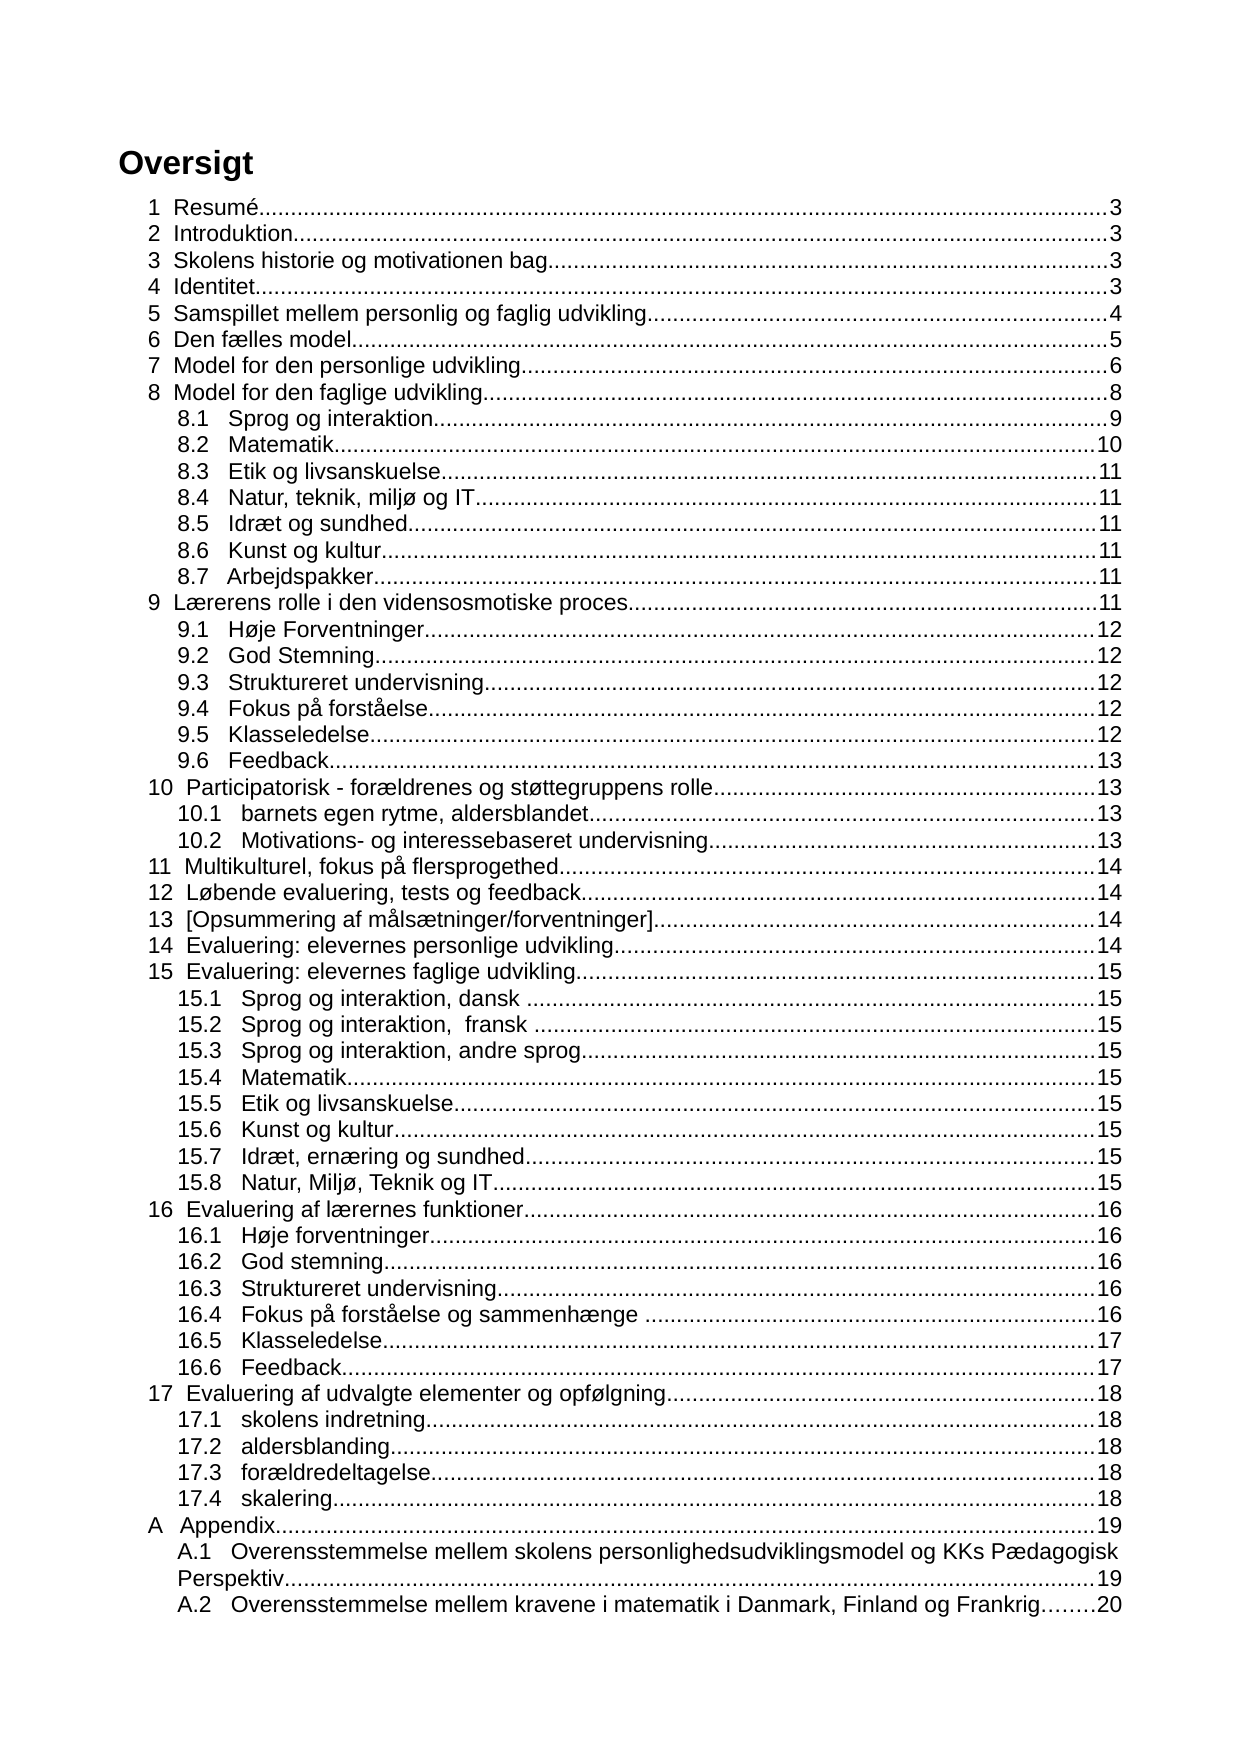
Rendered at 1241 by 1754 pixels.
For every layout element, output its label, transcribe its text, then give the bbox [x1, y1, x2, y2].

text 15.7 Idræt, ernæring og sundhed 15 [177, 1143, 1122, 1169]
text 15.3 Sprog og interaktion, andre sprog 15 [177, 1037, 1122, 1064]
text 1 Resumé 3 [148, 194, 1122, 220]
text 8.3 Etik og livsanskuelse 11 [177, 458, 1122, 484]
text 15.2 Sprog og interaktion, fransk 15 [177, 1011, 1122, 1037]
text 16.6 Feedback 17 [177, 1354, 1122, 1380]
text 8.2 Matematik 10 [177, 431, 1122, 458]
text 9.3 Struktureret undervisning 12 [177, 668, 1122, 695]
text 15.5 Etik og livsanskuelse 15 [177, 1090, 1122, 1116]
text 10 Participatorisk - forældrenes og støttegruppens rolle 13 [148, 774, 1122, 800]
text 5 Samspillet mellem personlig og faglig udvikling 4 [148, 299, 1122, 326]
text 9.6 Feedback 13 [177, 747, 1122, 774]
text 2 Introduktion 3 [148, 220, 1122, 247]
text 16.5 Klasseledelse 17 [177, 1327, 1122, 1354]
text 8.7 Arbejdspakker 11 [177, 563, 1122, 589]
text 17 Evaluering af udvalgte elementer og opfølgning 18 [148, 1380, 1122, 1406]
text 9 Lærerens rolle i den vidensosmotiske proces 11 [148, 589, 1122, 616]
text A.2 Overensstemmelse mellem kravene i matematik i Danmark, Finland og Frankrig 20 [177, 1591, 1122, 1617]
text 8.4 Natur, teknik, miljø og IT 11 [177, 484, 1122, 510]
text 15.1 Sprog og interaktion, dansk 15 [177, 985, 1122, 1011]
text 7 Model for den personlige udvikling 6 [148, 352, 1122, 378]
text 17.4 skalering 18 [177, 1485, 1122, 1512]
text 16.4 Fokus på forståelse og sammenhænge 16 [177, 1301, 1122, 1327]
text 8.5 Idræt og sundhed 11 [177, 510, 1122, 537]
text 15.4 Matematik 15 [177, 1064, 1122, 1090]
text 17.1 skolens indretning 18 [177, 1406, 1122, 1433]
text 12 Løbende evaluering, tests og feedback 14 [148, 879, 1122, 906]
text 8.1 Sprog og interaktion 9 [177, 405, 1122, 431]
text 10.2 Motivations- og interessebaseret undervisning 13 [177, 827, 1122, 853]
text 16 Evaluering af lærernes funktioner 16 [148, 1196, 1122, 1222]
text 9.5 Klasseledelse 12 [177, 721, 1122, 747]
text 17.3 forældredeltagelse 18 [177, 1459, 1122, 1485]
text 15.8 Natur, Miljø, Teknik og IT 15 [177, 1169, 1122, 1196]
text 16.1 Høje forventninger 16 [177, 1222, 1122, 1248]
text 15 Evaluering: elevernes faglige udvikling 15 [148, 958, 1122, 985]
text 16.3 Struktureret undervisning 16 [177, 1274, 1122, 1301]
text 9.1 Høje Forventninger 12 [177, 616, 1122, 642]
text 15.6 Kunst og kultur 15 [177, 1116, 1122, 1143]
text 8 Model for den faglige udvikling 8 [148, 378, 1122, 405]
text A.1 Overensstemmelse mellem skolens personlighedsudviklingsmodel og KKs Pædagogisk Perspektiv 19 [177, 1538, 1122, 1591]
text 17.2 aldersblanding 18 [177, 1433, 1122, 1459]
text 10.1 barnets egen rytme, aldersblandet 13 [177, 800, 1122, 827]
text 13 [Opsummering af målsætninger/forventninger] 14 [148, 906, 1122, 932]
text 9.2 God Stemning 12 [177, 642, 1122, 668]
text 6 Den fælles model 5 [148, 326, 1122, 352]
text 4 Identitet 3 [148, 273, 1122, 299]
subtitle Oversigt [118, 143, 1122, 182]
text 16.2 God stemning 16 [177, 1248, 1122, 1274]
text 3 Skolens historie og motivationen bag 3 [148, 247, 1122, 273]
text 14 Evaluering: elevernes personlige udvikling 14 [148, 932, 1122, 958]
text 11 Multikulturel, fokus på flersprogethed 14 [148, 853, 1122, 879]
text 8.6 Kunst og kultur 11 [177, 537, 1122, 563]
text 9.4 Fokus på forståelse 12 [177, 695, 1122, 721]
text A Appendix 19 [148, 1512, 1122, 1538]
